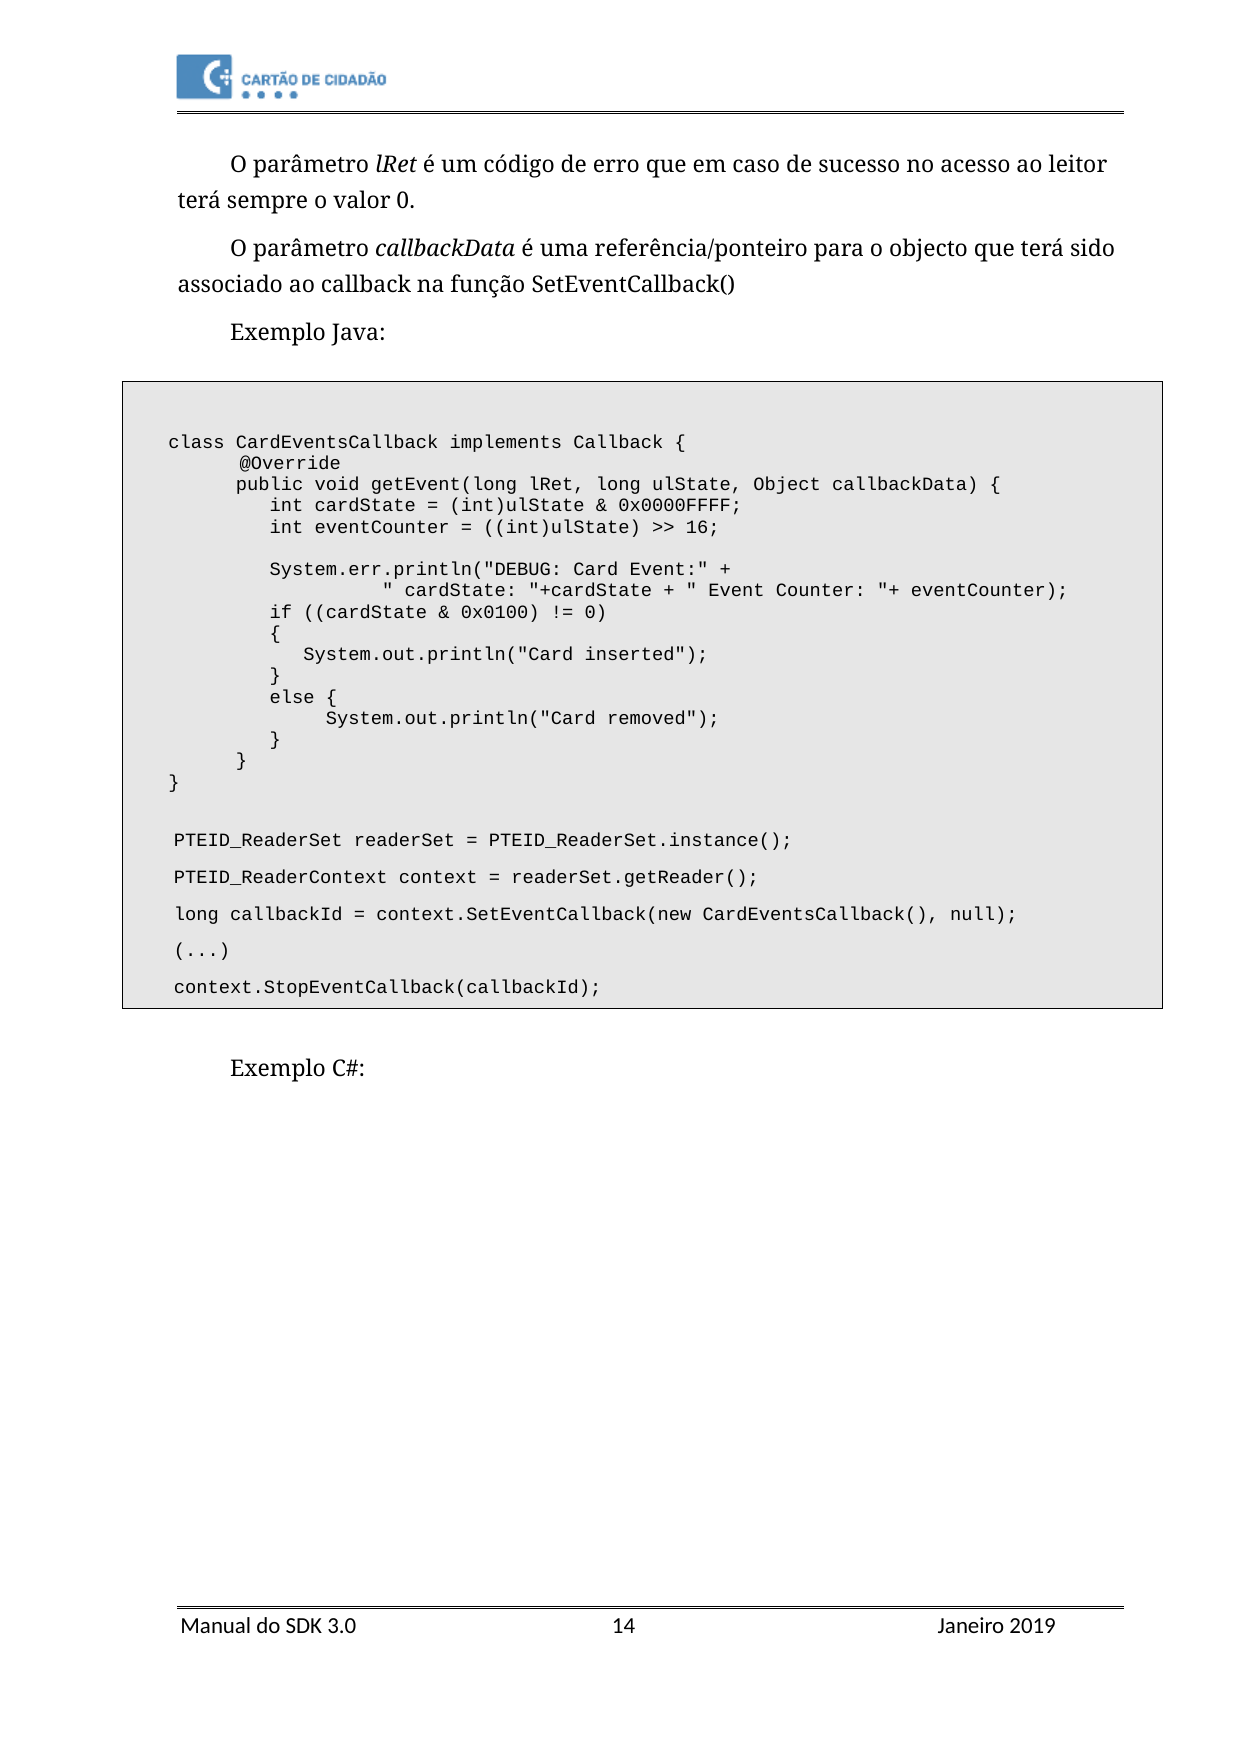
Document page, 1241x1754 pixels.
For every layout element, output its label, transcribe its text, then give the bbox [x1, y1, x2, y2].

text PTEID_ReaderContext context = readerSet.getReader(); [131, 867, 1153, 889]
text if ((cardState & 0x0100) != 0) [131, 602, 1153, 624]
text } [131, 772, 1153, 794]
text Exemplo Java: [177, 316, 1124, 348]
text } [131, 666, 1153, 687]
text System.out.println("Card inserted"); [131, 645, 1153, 666]
text } [131, 751, 1153, 772]
text O parâmetro lRet é um código de erro que em caso de sucesso no acesso ao leitor terá sempre o valor 0. [177, 148, 1124, 215]
text PTEID_ReaderSet readerSet = PTEID_ReaderSet.instance(); [131, 831, 1153, 852]
text } [131, 730, 1153, 751]
text Exemplo C#: [177, 1051, 1124, 1083]
text @Override [131, 454, 1153, 475]
text else { [131, 687, 1153, 709]
text System.out.println("Card removed"); [131, 709, 1153, 730]
text long callbackId = context.SetEventCallback(new CardEventsCallback(), null); [131, 904, 1153, 926]
text System.err.println("DEBUG: Card Event:" + [131, 560, 1153, 581]
text { [131, 624, 1153, 645]
text int eventCounter = ((int)ulState) >> 16; [131, 517, 1153, 539]
text class CardEventsCallback implements Callback { [131, 432, 1153, 454]
text public void getEvent(long lRet, long ulState, Object callbackData) { [131, 475, 1153, 496]
text " cardState: "+cardState + " Event Counter: "+ eventCounter); [131, 581, 1153, 602]
text (...) [131, 941, 1153, 962]
text context.StopEventCallback(callbackId); [131, 978, 1153, 999]
text O parâmetro callbackData é uma referência/ponteiro para o objecto que terá sido associado ao callback na função SetEventCallback() [177, 232, 1124, 299]
picture [174, 49, 428, 106]
text int cardState = (int)ulState & 0x0000FFFF; [131, 496, 1153, 517]
